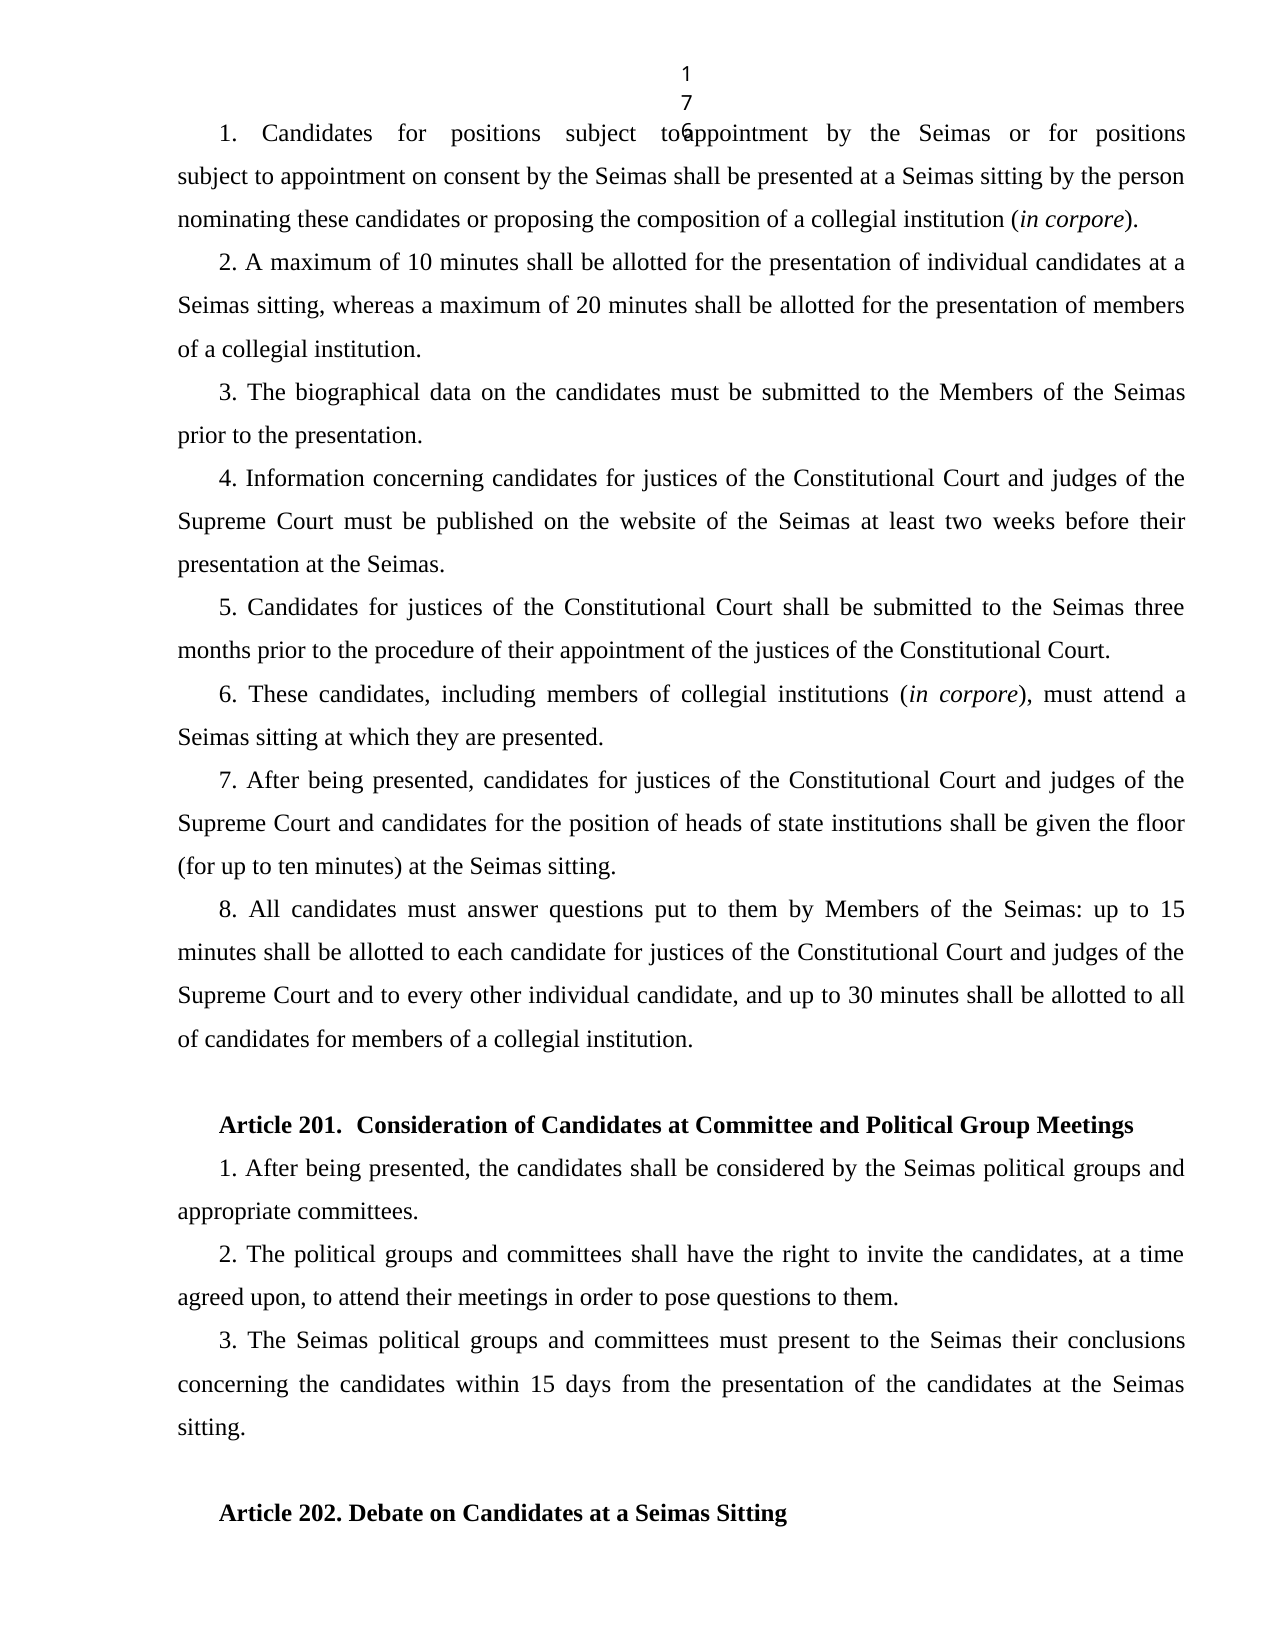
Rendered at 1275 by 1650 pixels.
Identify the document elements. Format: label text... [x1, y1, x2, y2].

text 6. These candidates, including members of collegial institutions (in corpore), must attend a Seimas sitting at which they are presented. [177, 679, 1186, 751]
text 1. After being presented, the candidates shall be considered by the Seimas political groups and appropriate committees. [177, 1153, 1186, 1225]
text 2. The political groups and committees shall have the right to invite the candidates, at a time agreed upon, to attend their meetings in order to pose questions to them. [177, 1239, 1186, 1311]
text 1. Candidates for positions subject to appointment by the Seimas or for positions subject to appointment on consent by the Seimas shall be presented at a Seimas sitting by the person nominating these candidates or proposing the composition of a collegial institution (in corpore). [177, 118, 1186, 233]
text 2. A maximum of 10 minutes shall be allotted for the presentation of individual candidates at a Seimas sitting, whereas a maximum of 20 minutes shall be allotted for the presentation of members of a collegial institution. [177, 247, 1186, 362]
text Article 202. Debate on Candidates at a Seimas Sitting [177, 1498, 1186, 1527]
text 7. After being presented, candidates for justices of the Constitutional Court and judges of the Supreme Court and candidates for the position of heads of state institutions shall be given the floor (for up to ten minutes) at the Seimas sitting. [177, 765, 1186, 880]
text 4. Information concerning candidates for justices of the Constitutional Court and judges of the Supreme Court must be published on the website of the Seimas at least two weeks before their presentation at the Seimas. [177, 463, 1186, 578]
text 3. The Seimas political groups and committees must present to the Seimas their conclusions concerning the candidates within 15 days from the presentation of the candidates at the Seimas sitting. [177, 1326, 1186, 1441]
text 5. Candidates for justices of the Constitutional Court shall be submitted to the Seimas three months prior to the procedure of their appointment of the justices of the Constitutional Court. [177, 592, 1186, 664]
text 3. The biographical data on the candidates must be submitted to the Members of the Seimas prior to the presentation. [177, 377, 1186, 449]
text Article 201. Consideration of Candidates at Committee and Political Group Meetings [177, 1110, 1186, 1139]
text 8. All candidates must answer questions put to them by Members of the Seimas: up to 15 minutes shall be allotted to each candidate for justices of the Constitutional Court and judges of the Supreme Court and to every other individual candidate, and up to 30 minutes shall be allotted to all of candidates for members of a collegial institution. [177, 894, 1186, 1052]
